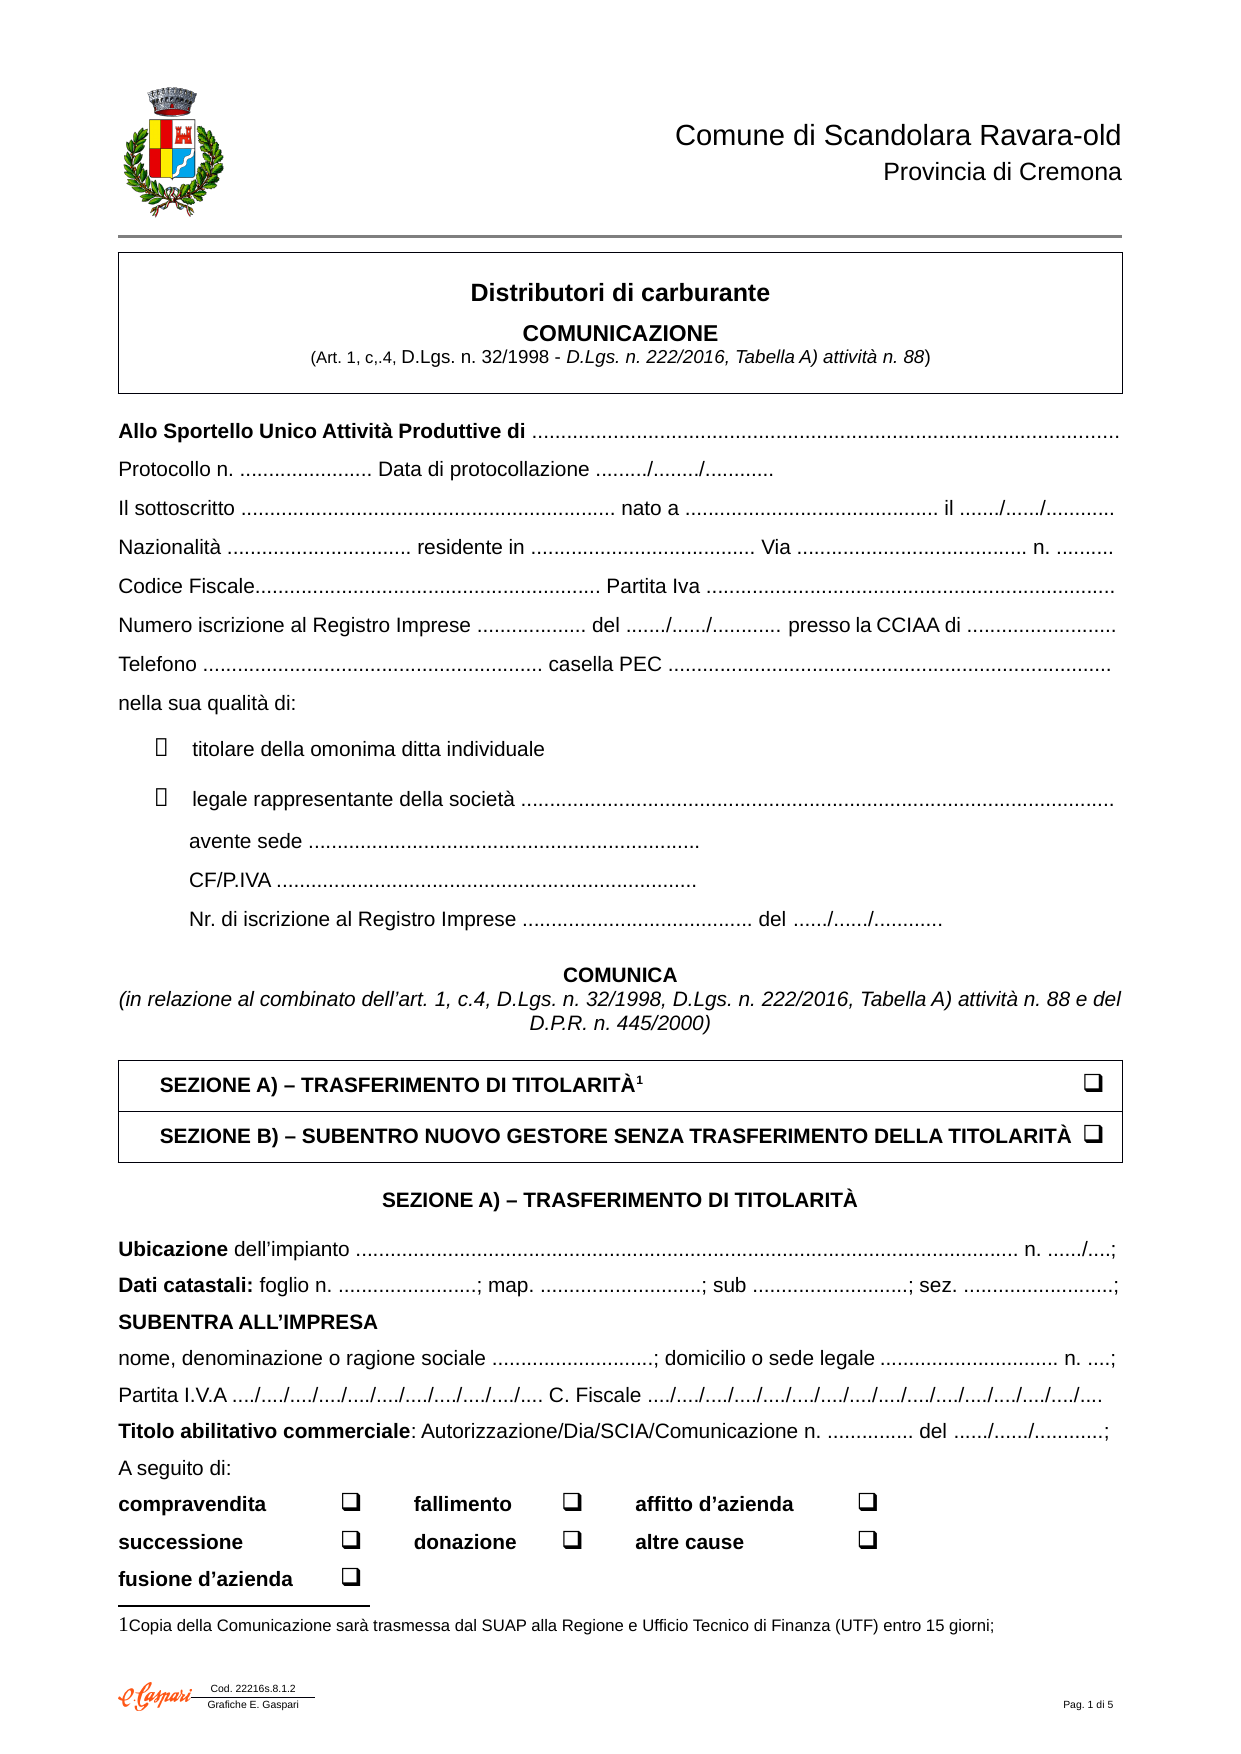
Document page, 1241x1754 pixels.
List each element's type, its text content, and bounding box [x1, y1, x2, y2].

text  legale rappresentante della società ....................................................................................................... [153, 779, 1122, 813]
text avente sede .................................................................... [189, 829, 1122, 853]
text A seguito di: [118, 1456, 1122, 1479]
text SUBENTRA ALL’IMPRESA [118, 1310, 1122, 1334]
text Allo Sportello Unico Attività Produttive di [118, 418, 1122, 442]
picture [122, 185, 224, 219]
text Comune di Scandolara Ravara-old [118, 118, 1122, 152]
text SEZIONE A) – TRASFERIMENTO DI TITOLARITÀ [118, 1188, 1122, 1212]
picture [122, 87, 224, 118]
text Nr. di iscrizione al Registro Imprese ........................................ del ....../....../............ [189, 907, 1122, 931]
text Numero iscrizione al Registro Imprese ................... del ......./....../............ presso la CCIAA di .......................... [118, 613, 1122, 637]
text Ubicazione dell’impianto ................................................................................................................... n. ....../....; [118, 1237, 1122, 1261]
table_header SEZIONE A) – TRASFERIMENTO DI TITOLARITÀ  [119, 1061, 1122, 1111]
text Nazionalità ................................ residente in ....................................... Via ........................................ n. .......... [118, 535, 1122, 559]
text Telefono ........................................................... casella PEC ............................................................................. [118, 652, 1122, 676]
text COMUNICA [118, 963, 1122, 987]
picture [122, 152, 172, 157]
text Il sottoscritto ................................................................. nato a ............................................ il ......./....../............ [118, 496, 1122, 520]
picture [118, 1682, 192, 1711]
text fusione d’azienda  [118, 1567, 1122, 1592]
text nome, denominazione o ragione sociale ............................; domicilio o sede legale ............................... n. ....; [118, 1346, 1122, 1370]
text Dati catastali: foglio n. ........................; map. ............................; sub ...........................; sez. ..........................; [118, 1273, 1122, 1297]
text Codice Fiscale............................................................ Partita Iva ....................................................................... [118, 574, 1122, 598]
text CF/P.IVA ......................................................................... [189, 868, 1122, 892]
text nella sua qualità di: [118, 690, 1122, 714]
text  titolare della omonima ditta individuale [153, 729, 1122, 763]
text Provincia di Cremona [118, 157, 1122, 185]
text Protocollo n. ....................... Data di protocollazione ........./......../............ [118, 457, 1122, 481]
text successione  donazione  altre cause  [118, 1529, 1122, 1554]
text Titolo abilitativo commerciale: Autorizzazione/Dia/SCIA/Comunicazione n. ............... del ....../....../............; [118, 1419, 1122, 1443]
table_header Distributori di carburante COMUNICAZIONE (Art. 1, c,.4, D.Lgs. n. 32/1998 - D.Lgs. n. 222/2016, Tabella A) attività n. 88) [119, 253, 1122, 392]
text Partita I.V.A ..../..../..../..../..../..../..../..../..../..../.... C. Fiscale ..../..../..../..../..../..../..../..../..../..../..../..../..../..../..../.... [118, 1383, 1122, 1407]
text (in relazione al combinato dell’art. 1, c.4, D.Lgs. n. 32/1998, D.Lgs. n. 222/2016, Tabella A) attività n. 88 e del D.P.R. n. 445/2000) [118, 987, 1122, 1035]
text compravendita  fallimento  affitto d’azienda  [118, 1492, 1122, 1517]
table_cell SEZIONE B) – SUBENTRO NUOVO GESTORE SENZA TRASFERIMENTO DELLA TITOLARITÀ  [119, 1112, 1122, 1162]
picture [196, 152, 224, 157]
